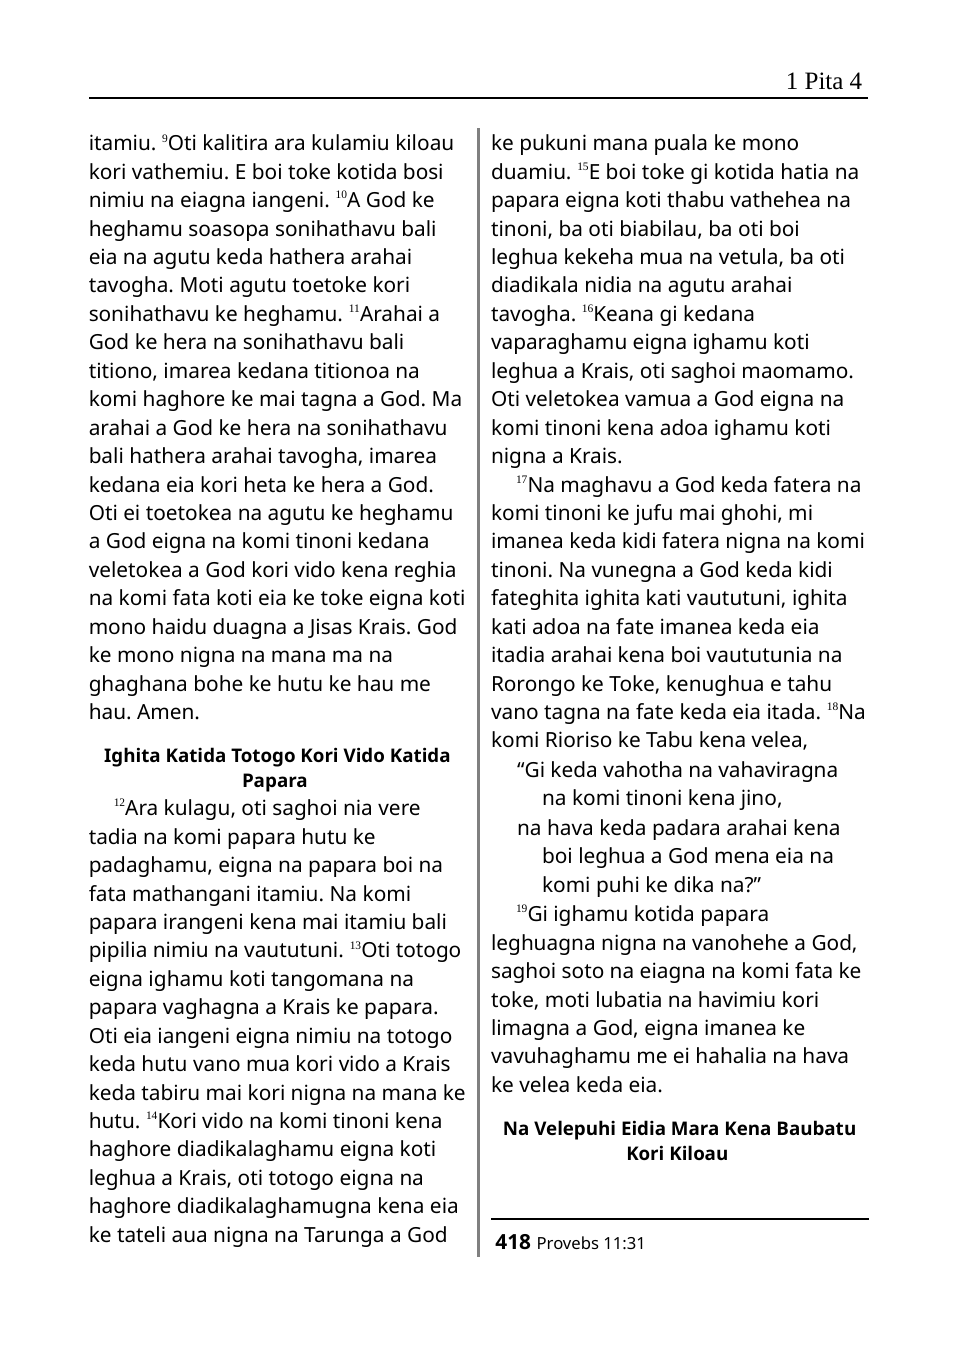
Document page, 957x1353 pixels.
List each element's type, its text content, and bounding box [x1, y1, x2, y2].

text Ighita Katida Totogo Kori Vido Katida Papara [88, 742, 466, 793]
text itamiu. 9Oti kalitira ara kulamiu kiloau kori vathemiu. E boi toke kotida bosi nimiu na eiagna iangeni. 10A God ke heghamu soasopa sonihathavu bali eia na agutu keda hathera arahai tavogha. Moti agutu toetoke kori sonihathavu ke heghamu. 11Arahai a God ke hera na sonihathavu bali titiono, imarea kedana titionoa na komi haghore ke mai tagna a God. Ma arahai a God ke hera na sonihathavu bali hathera arahai tavogha, imarea kedana eia kori heta ke hera a God. Oti ei toetokea na agutu ke heghamu a God eigna na komi tinoni kedana veletokea a God kori vido kena reghia na komi fata koti eia ke toke eigna koti mono haidu duagna a Jisas Krais. God ke mono nigna na mana ma na ghaghana bohe ke hutu ke hau me hau. Amen. [88, 128, 466, 726]
text ke pukuni mana puala ke mono duamiu. 15E boi toke gi kotida hatia na papara eigna koti thabu vathehea na tinoni, ba oti biabilau, ba oti boi leghua kekeha mua na vetula, ba oti diadikala nidia na agutu arahai tavogha. 16Keana gi kedana vaparaghamu eigna ighamu koti leghua a Krais, oti saghoi maomamo. Oti veletokea vamua a God eigna na komi tinoni kena adoa ighamu koti nigna a Krais. [491, 128, 868, 470]
text “Gi keda vahotha na vahaviragna na komi tinoni kena jino, [517, 755, 867, 812]
text 418 Provebs 11:31 [491, 1227, 868, 1256]
text 17Na maghavu a God keda fatera na komi tinoni ke jufu mai ghohi, mi imanea keda kidi fatera nigna na komi tinoni. Na vunegna a God keda kidi fateghita ighita kati vaututuni, ighita kati adoa na fate imanea keda eia itadia arahai kena boi vaututunia na Rorongo ke Toke, kenughua e tahu vano tagna na fate keda eia itada. 18Na komi Rioriso ke Tabu kena velea, [491, 470, 868, 754]
text 19Gi ighamu kotida papara leghuagna nigna na vanohehe a God, saghoi soto na eiagna na komi fata ke toke, moti lubatia na havimiu kori limagna a God, eigna imanea ke vavuhaghamu me ei hahalia na hava ke velea keda eia. [491, 899, 868, 1098]
text Na Velepuhi Eidia Mara Kena Baubatu Kori Kiloau [491, 1115, 868, 1166]
text 12Ara kulagu, oti saghoi nia vere tadia na komi papara hutu ke padaghamu, eigna na papara boi na fata mathangani itamiu. Na komi papara irangeni kena mai itamiu bali pipilia nimiu na vaututuni. 13Oti totogo eigna ighamu koti tangomana na papara vaghagna a Krais ke papara. Oti eia iangeni eigna nimiu na totogo keda hutu vano mua kori vido a Krais keda tabiru mai kori nigna na mana ke hutu. 14Kori vido na komi tinoni kena haghore diadikalaghamu eigna koti leghua a Krais, oti totogo eigna na haghore diadikalaghamugna kena eia ke tateli aua nigna na Tarunga a God [88, 793, 466, 1248]
text na hava keda padara arahai kena boi leghua a God mena eia na komi puhi ke dika na?” [517, 812, 867, 898]
